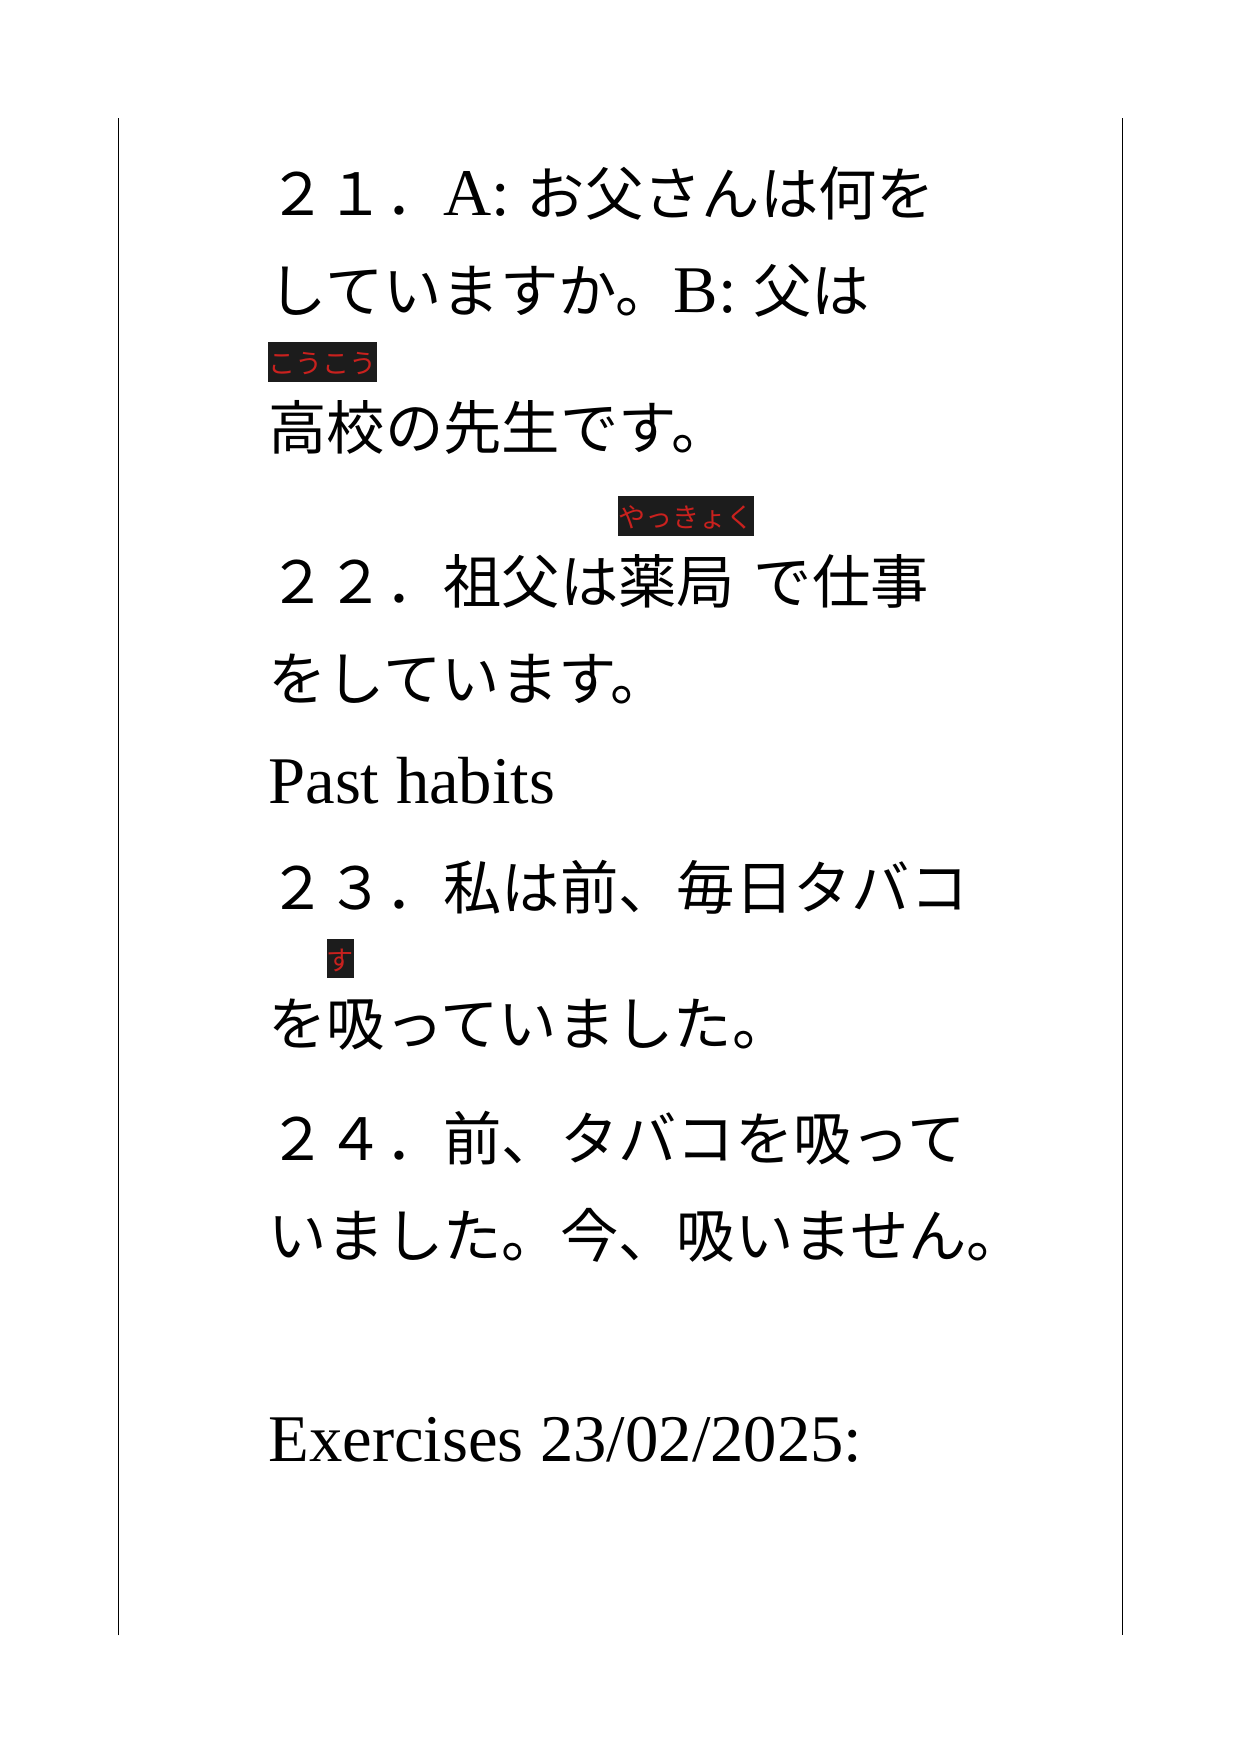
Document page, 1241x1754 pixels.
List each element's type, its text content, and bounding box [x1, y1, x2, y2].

text ２２．祖父は薬局やっきょくで仕事をしています。 [268, 496, 972, 717]
text ２１．A: お父さんは何をしていますか。B: 父は高校こうこうの先生です。 [268, 148, 972, 466]
text ２４．前、タバコを吸っていました。今、吸いません。 [268, 1093, 972, 1274]
text ２３．私は前、毎日タバコを吸すっていました。 [268, 842, 972, 1063]
text Past habits [268, 742, 972, 818]
text Exercises 23/02/2025: [268, 1399, 972, 1476]
